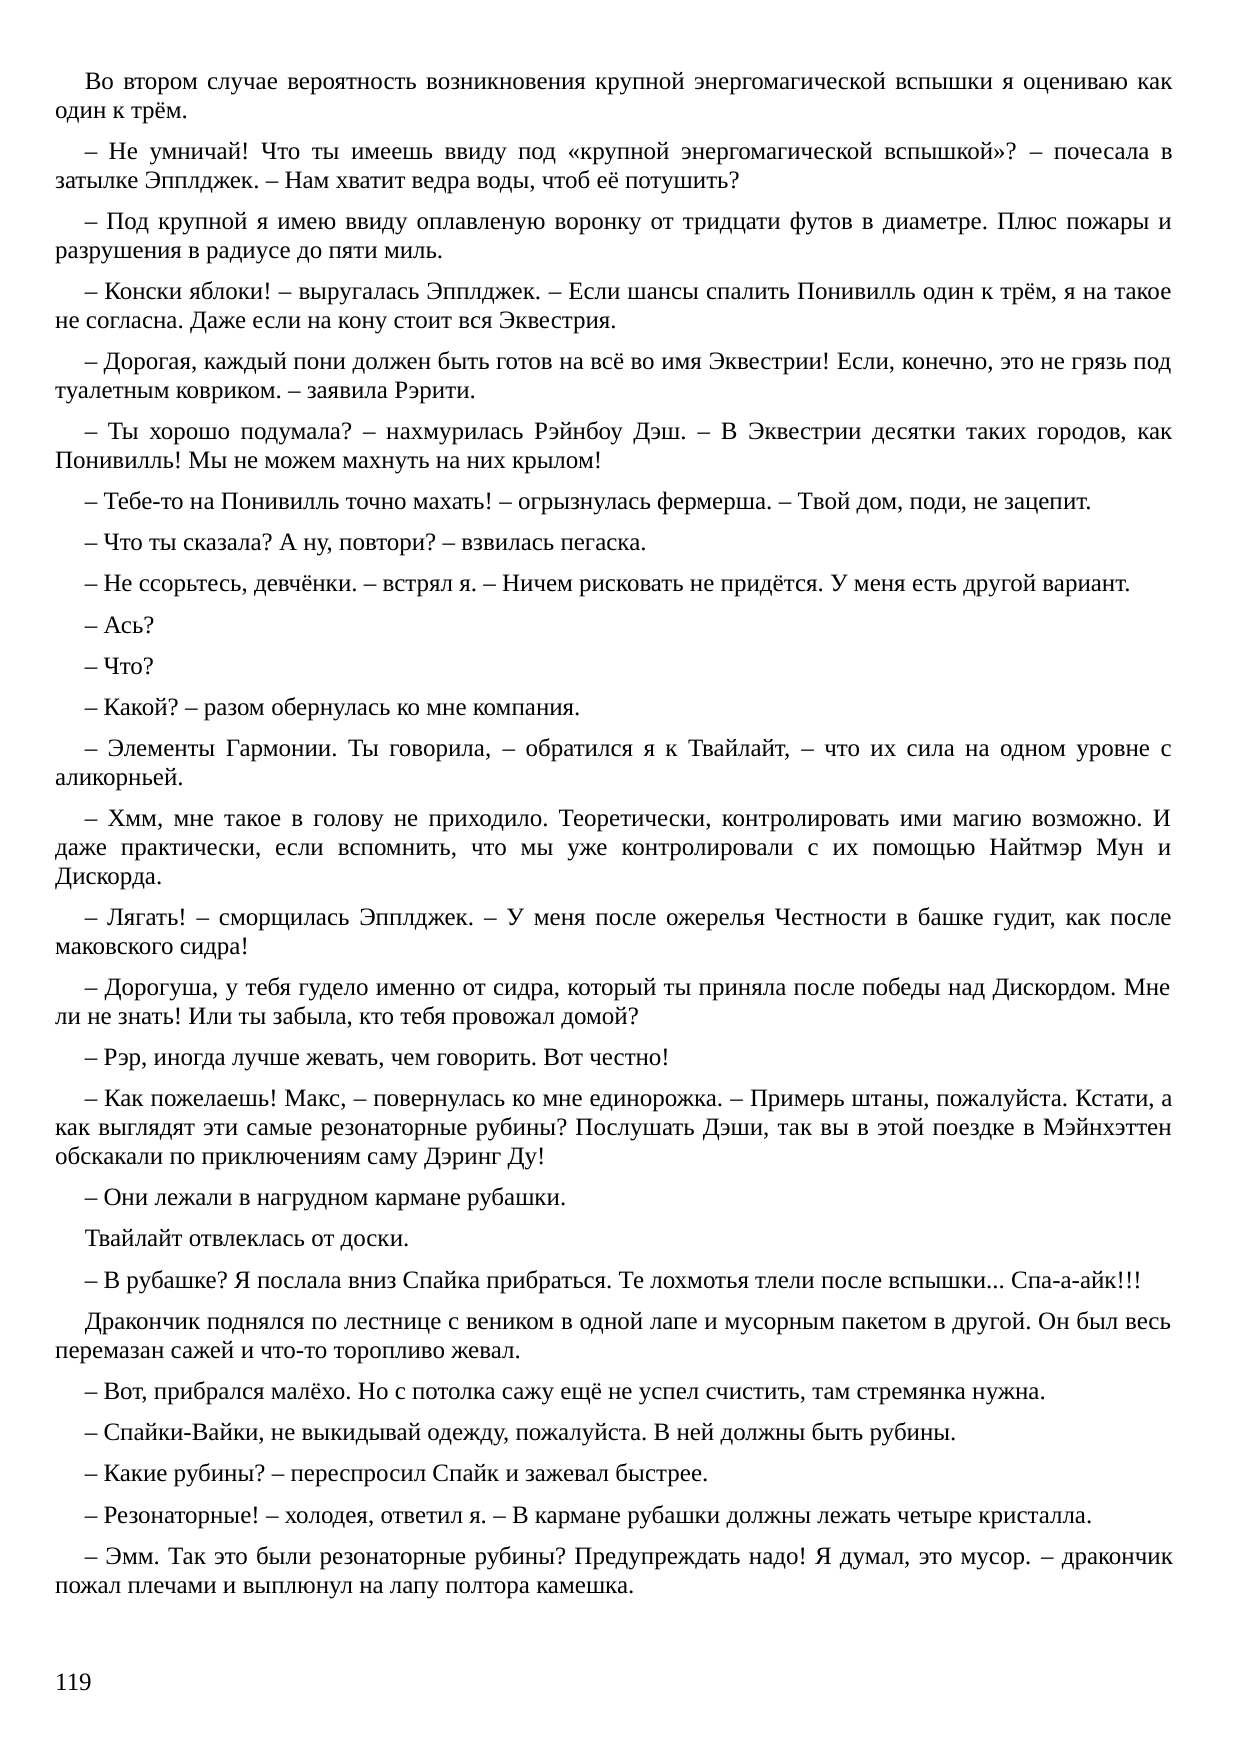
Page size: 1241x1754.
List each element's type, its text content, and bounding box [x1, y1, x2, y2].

text – Ты хорошо подумала? – нахмурилась Рэйнбоу Дэш. – В Эквестрии десятки таких городов, как Понивилль! Мы не можем махнуть на них крылом! [55, 416, 1173, 473]
text – Ась? [55, 610, 1173, 638]
text – Какой? – разом обернулась ко мне компания. [55, 692, 1173, 721]
text – Спайки-Вайки, не выкидывай одежду, пожалуйста. В ней должны быть рубины. [55, 1417, 1173, 1446]
text – В рубашке? Я послала вниз Спайка прибраться. Те лохмотья тлели после вспышки... Спа-а-айк!!! [55, 1265, 1173, 1293]
text – Не ссорьтесь, девчёнки. – встрял я. – Ничем рисковать не придётся. У меня есть другой вариант. [55, 568, 1173, 597]
text – Под крупной я имею ввиду оплавленую воронку от тридцати футов в диаметре. Плюс пожары и разрушения в радиусе до пяти миль. [55, 206, 1173, 263]
text Дракончик поднялся по лестнице с веником в одной лапе и мусорным пакетом в другой. Он был весь перемазан сажей и что-то торопливо жевал. [55, 1306, 1173, 1363]
text Твайлайт отвлеклась от доски. [55, 1223, 1173, 1252]
text – Эмм. Так это были резонаторные рубины? Предупреждать надо! Я думал, это мусор. – дракончик пожал плечами и выплюнул на лапу полтора камешка. [55, 1541, 1173, 1598]
text – Дорогая, каждый пони должен быть готов на всё во имя Эквестрии! Если, конечно, это не грязь под туалетным ковриком. – заявила Рэрити. [55, 346, 1173, 403]
text – Тебе-то на Понивилль точно махать! – огрызнулась фермерша. – Твой дом, поди, не зацепит. [55, 486, 1173, 515]
text – Не умничай! Что ты имеешь ввиду под «крупной энергомагической вспышкой»? – почесала в затылке Эпплджек. – Нам хватит ведра воды, чтоб её потушить? [55, 136, 1173, 193]
text – Они лежали в нагрудном кармане рубашки. [55, 1182, 1173, 1211]
text – Лягать! – сморщилась Эпплджек. – У меня после ожерелья Честности в башке гудит, как после маковского сидра! [55, 902, 1173, 960]
text – Что ты сказала? А ну, повтори? – взвилась пегаска. [55, 527, 1173, 556]
text – Резонаторные! – холодея, ответил я. – В кармане рубашки должны лежать четыре кристалла. [55, 1500, 1173, 1528]
text – Дорогуша, у тебя гудело именно от сидра, который ты приняла после победы над Дискордом. Мне ли не знать! Или ты забыла, кто тебя провожал домой? [55, 972, 1173, 1030]
text – Какие рубины? – переспросил Спайк и зажевал быстрее. [55, 1458, 1173, 1487]
text Во втором случае вероятность возникновения крупной энергомагической вспышки я оцениваю как один к трём. [55, 66, 1173, 123]
text – Конски яблоки! – выругалась Эпплджек. – Если шансы спалить Понивилль один к трём, я на такое не согласна. Даже если на кону стоит вся Эквестрия. [55, 276, 1173, 333]
text – Вот, прибрался малёхо. Но с потолка сажу ещё не успел счистить, там стремянка нужна. [55, 1376, 1173, 1405]
text – Рэр, иногда лучше жевать, чем говорить. Вот честно! [55, 1042, 1173, 1071]
text – Хмм, мне такое в голову не приходило. Теоретически, контролировать ими магию возможно. И даже практически, если вспомнить, что мы уже контролировали с их помощью Найтмэр Мун и Дискорда. [55, 803, 1173, 890]
text – Элементы Гармонии. Ты говорила, – обратился я к Твайлайт, – что их сила на одном уровне с аликорньей. [55, 733, 1173, 791]
text – Как пожелаешь! Макс, – повернулась ко мне единорожка. – Примерь штаны, пожалуйста. Кстати, а как выглядят эти самые резонаторные рубины? Послушать Дэши, так вы в этой поездке в Мэйнхэттен обскакали по приключениям саму Дэринг Ду! [55, 1083, 1173, 1170]
text – Что? [55, 651, 1173, 680]
